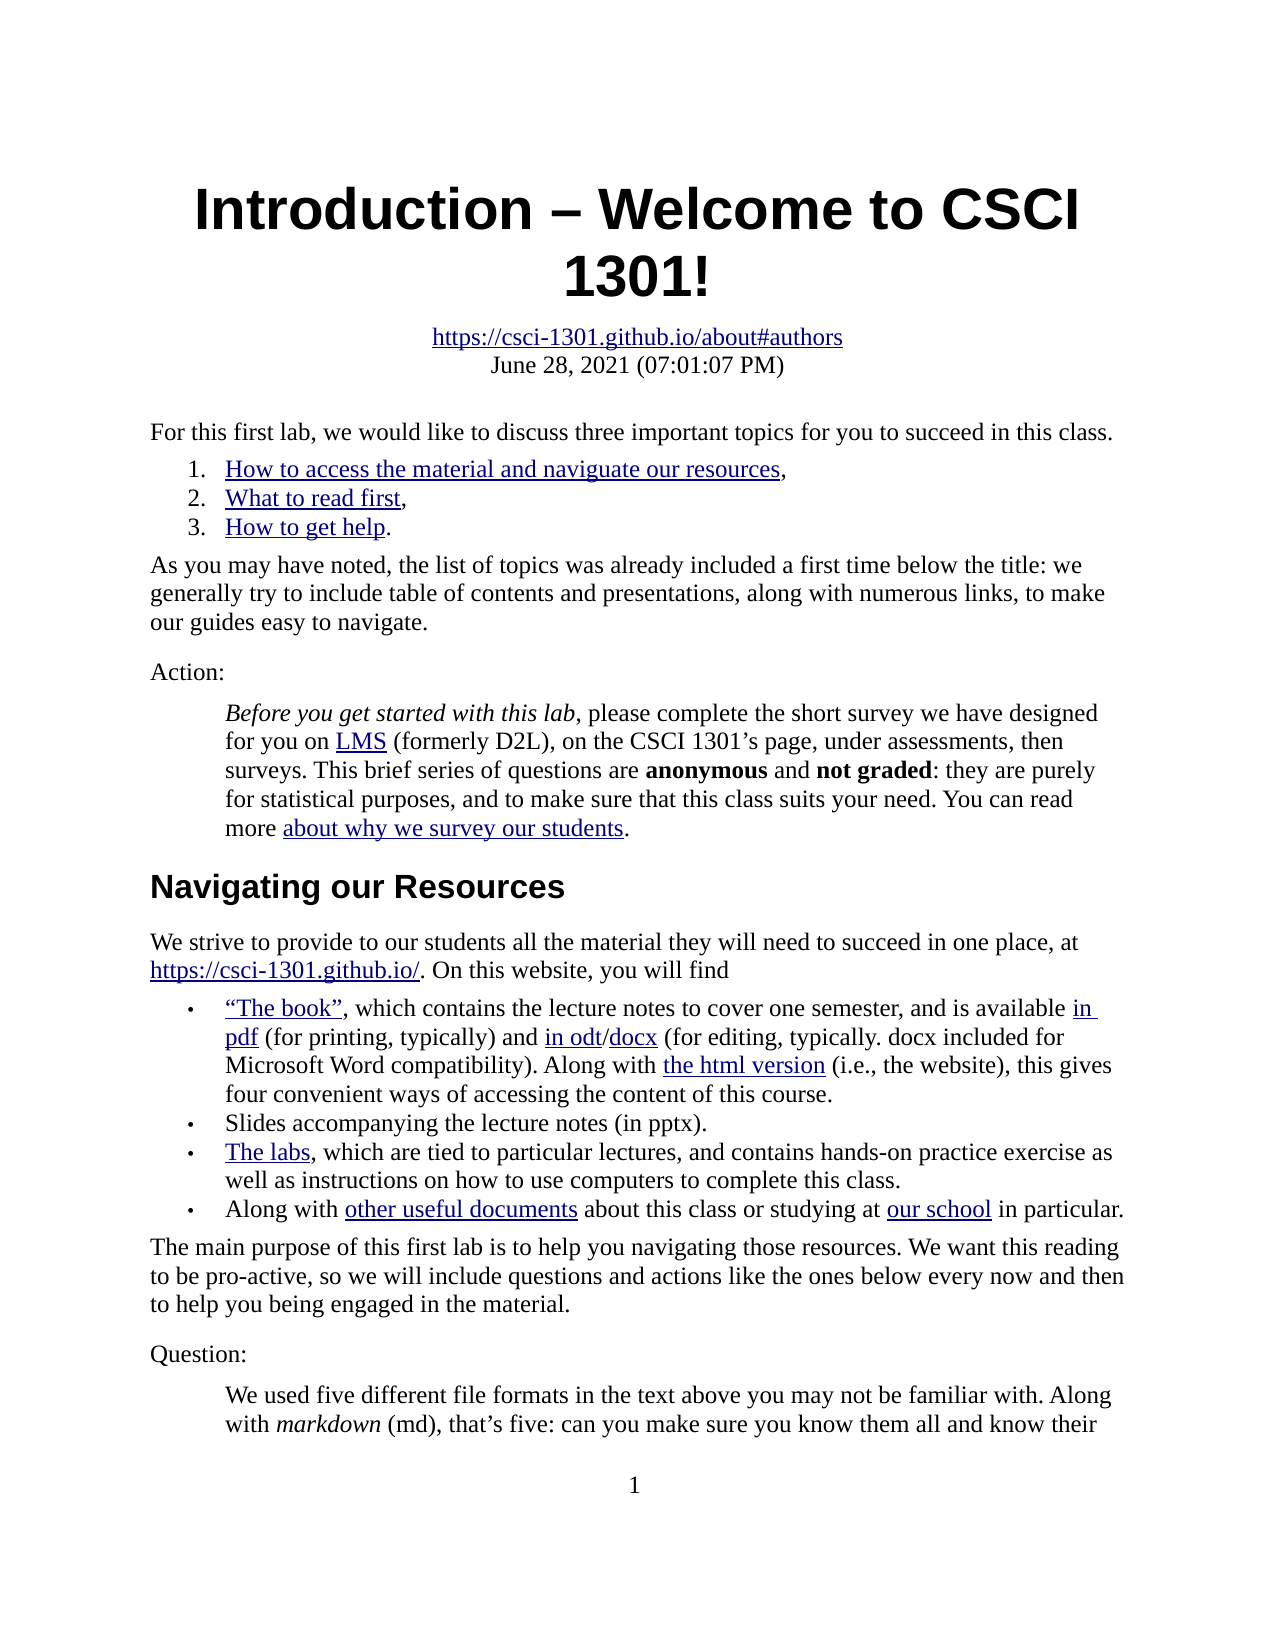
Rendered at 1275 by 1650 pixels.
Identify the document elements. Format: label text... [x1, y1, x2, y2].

list “The book”, which contains the lecture notes to cover one semester, and is available in pdf (for printing, typically) and in odt/docx (for editing, typically. docx included for Microsoft Word compatibility). Along with the html version (i.e., the website), this gives four convenient ways of accessing the content of this course. [187, 993, 1125, 1108]
list What to read first, [187, 483, 1125, 512]
subtitle Navigating our Resources [150, 866, 1125, 905]
text https://csci-1301.github.io/about#authors [150, 322, 1125, 350]
text As you may have noted, the list of topics was already included a first time below the title: we generally try to include table of contents and presentations, along with numerous links, to make our guides easy to navigate. [150, 550, 1125, 636]
text For this first lab, we would like to discuss three important topics for you to succeed in this class. [150, 417, 1125, 446]
title Introduction – Welcome to CSCI 1301! [150, 175, 1125, 309]
text The main purpose of this first lab is to help you navigating those resources. We want this reading to be pro-active, so we will include questions and actions like the ones below every now and then to help you being engaged in the material. [150, 1232, 1125, 1318]
text Question: [150, 1339, 1125, 1368]
list How to access the material and naviguate our resources, [187, 454, 1125, 483]
text June 28, 2021 (07:01:07 PM) [150, 350, 1125, 379]
list Slides accompanying the lecture notes (in pptx). [187, 1108, 1125, 1137]
text We used five different file formats in the text above you may not be familiar with. Along with markdown (md), that’s five: can you make sure you know them all and know their [225, 1380, 1125, 1437]
list The labs, which are tied to particular lectures, and contains hands-on practice exercise as well as instructions on how to use computers to complete this class. [187, 1137, 1125, 1194]
text Before you get started with this lab, please complete the short survey we have designed for you on LMS (formerly D2L), on the CSCI 1301’s page, under assessments, then surveys. This brief series of questions are anonymous and not graded: they are purely for statistical purposes, and to make sure that this class suits your need. You can read more about why we survey our students. [225, 698, 1125, 841]
text We strive to provide to our students all the material they will need to succeed in one place, at https://csci-1301.github.io/. On this website, you will find [150, 927, 1125, 984]
text Action: [150, 657, 1125, 686]
list How to get help. [187, 512, 1125, 541]
list Along with other useful documents about this class or studying at our school in particular. [187, 1194, 1125, 1223]
